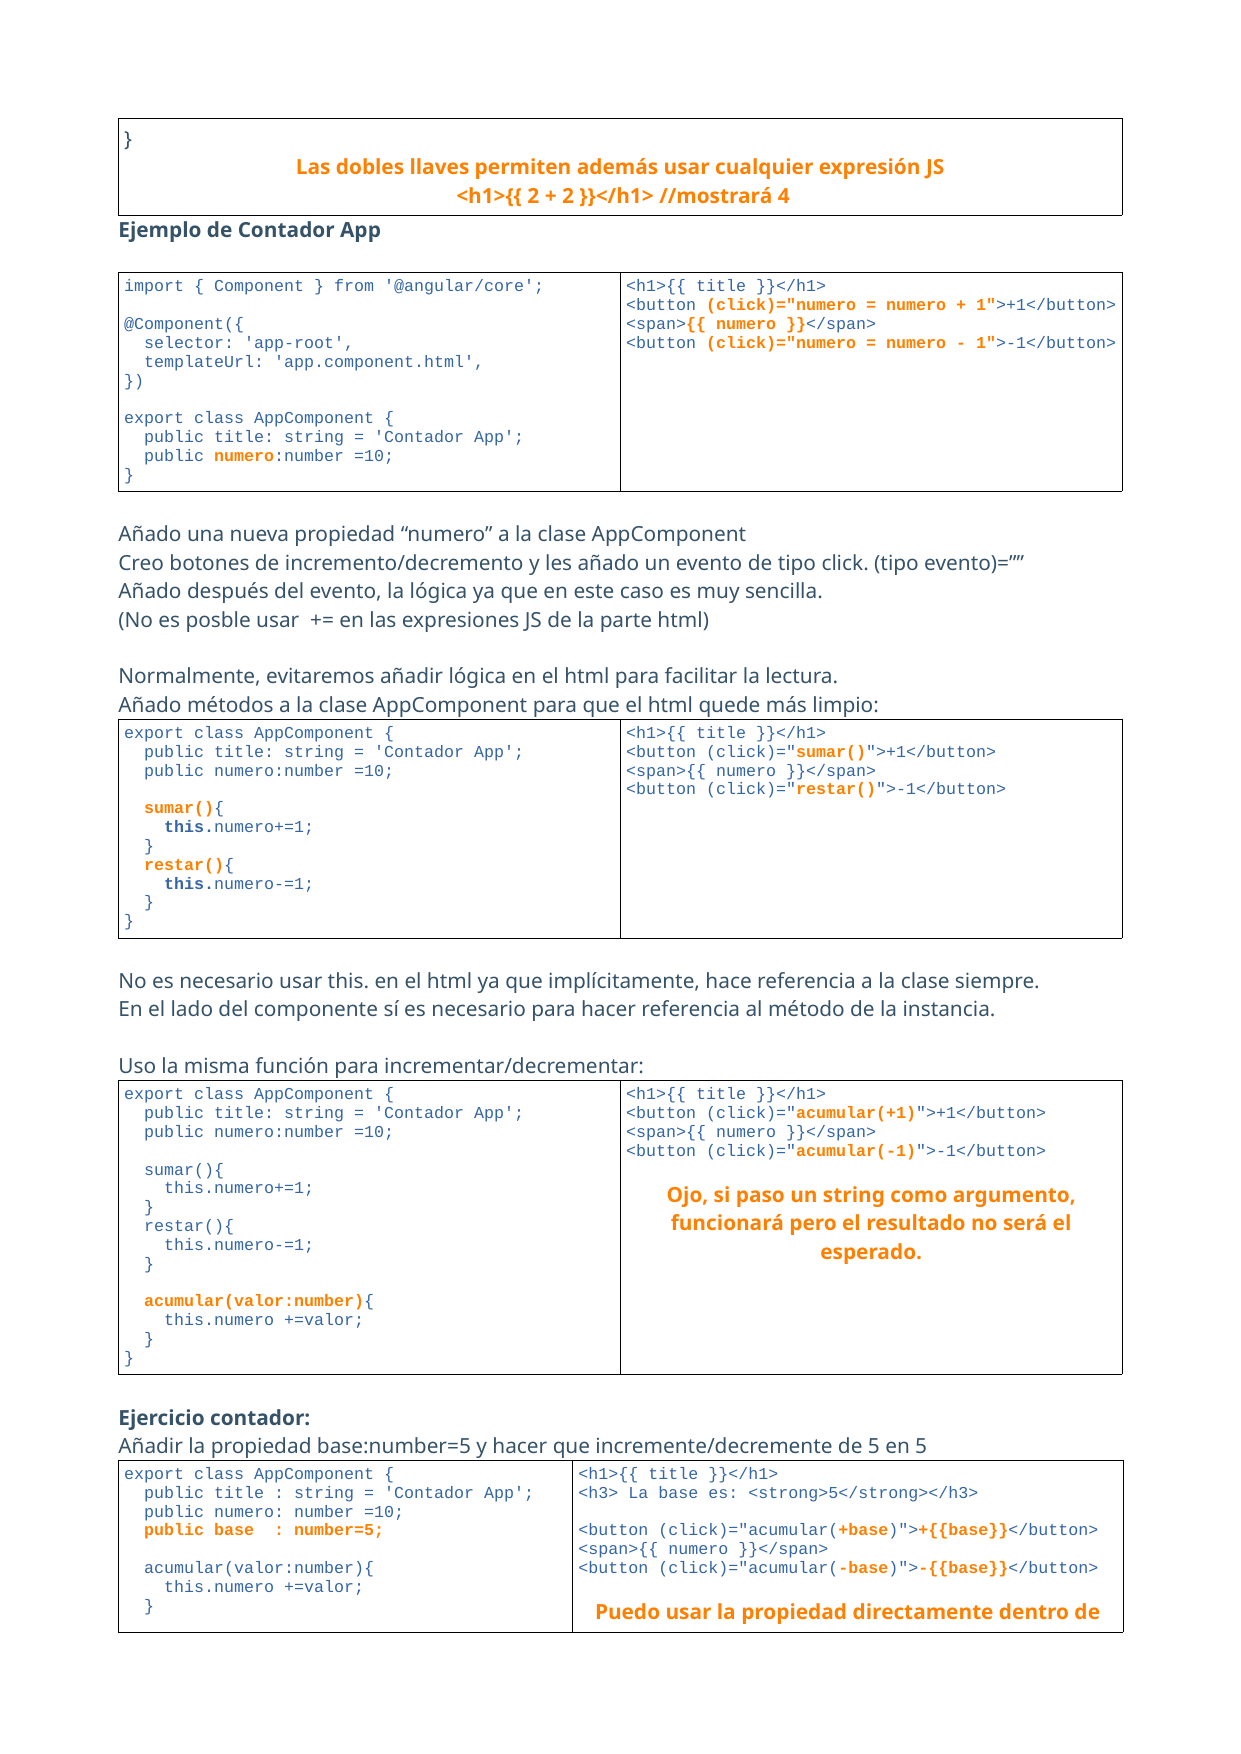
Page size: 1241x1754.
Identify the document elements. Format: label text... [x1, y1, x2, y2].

table_header <h1>{{ title }}</h1> <button (click)="sumar()">+1</button> <span>{{ numero }}</span> <button (click)="restar()">-1</button> [621, 720, 1122, 937]
text Ejemplo de Contador App [118, 216, 1122, 243]
table_header import { Component } from '@angular/core'; @Component({ selector: 'app-root', templateUrl: 'app.component.html', }) export class AppComponent { public title: string = 'Contador App'; public numero:number =10; } [119, 273, 620, 491]
text Añado métodos a la clase AppComponent para que el html quede más limpio: [118, 690, 1122, 718]
table_header export class AppComponent { public title: string = 'Contador App'; public numero:number =10; sumar(){ this.numero+=1; } restar(){ this.numero-=1; } } [119, 720, 620, 937]
text Ejercicio contador: [118, 1403, 1122, 1431]
table_header <h1>{{ title }}</h1> <button (click)="acumular(+1)">+1</button> <span>{{ numero }}</span> <button (click)="acumular(-1)">-1</button> Ojo, si paso un string como argumento, funcionará pero el resultado no será el esperado. [621, 1081, 1122, 1374]
text En el lado del componente sí es necesario para hacer referencia al método de la instancia. [118, 994, 1122, 1023]
table_header export class AppComponent { public title : string = 'Contador App'; public numero: number =10; public base : number=5; acumular(valor:number){ this.numero +=valor; } [119, 1461, 572, 1632]
table_header export class AppComponent { public title: string = 'Contador App'; public numero:number =10; sumar(){ this.numero+=1; } restar(){ this.numero-=1; } acumular(valor:number){ this.numero +=valor; } } [119, 1081, 620, 1374]
text Creo botones de incremento/decremento y les añado un evento de tipo click. (tipo evento)=”” [118, 548, 1122, 576]
text (No es posble usar += en las expresiones JS de la parte html) [118, 605, 1122, 633]
table_header <h1>{{ title }}</h1> <button (click)="numero = numero + 1">+1</button> <span>{{ numero }}</span> <button (click)="numero = numero - 1">-1</button> [621, 273, 1122, 491]
text Añado después del evento, la lógica ya que en este caso es muy sencilla. [118, 576, 1122, 605]
text Añadir la propiedad base:number=5 y hacer que incremente/decremente de 5 en 5 [118, 1431, 1122, 1459]
text Normalmente, evitaremos añadir lógica en el html para facilitar la lectura. [118, 662, 1122, 690]
text Uso la misma función para incrementar/decrementar: [118, 1051, 1122, 1080]
text No es necesario usar this. en el html ya que implícitamente, hace referencia a la clase siempre. [118, 966, 1122, 994]
text Añado una nueva propiedad “numero” a la clase AppComponent [118, 519, 1122, 548]
table_header } Las dobles llaves permiten además usar cualquier expresión JS <h1>{{ 2 + 2 }}</h1> //mostrará 4 [119, 119, 1122, 215]
table_header <h1>{{ title }}</h1> <h3> La base es: <strong>5</strong></h3> <button (click)="acumular(+base)">+{{base}}</button> <span>{{ numero }}</span> <button (click)="acumular(-base)">-{{base}}</button> Puedo usar la propiedad directamente dentro de [573, 1461, 1123, 1632]
